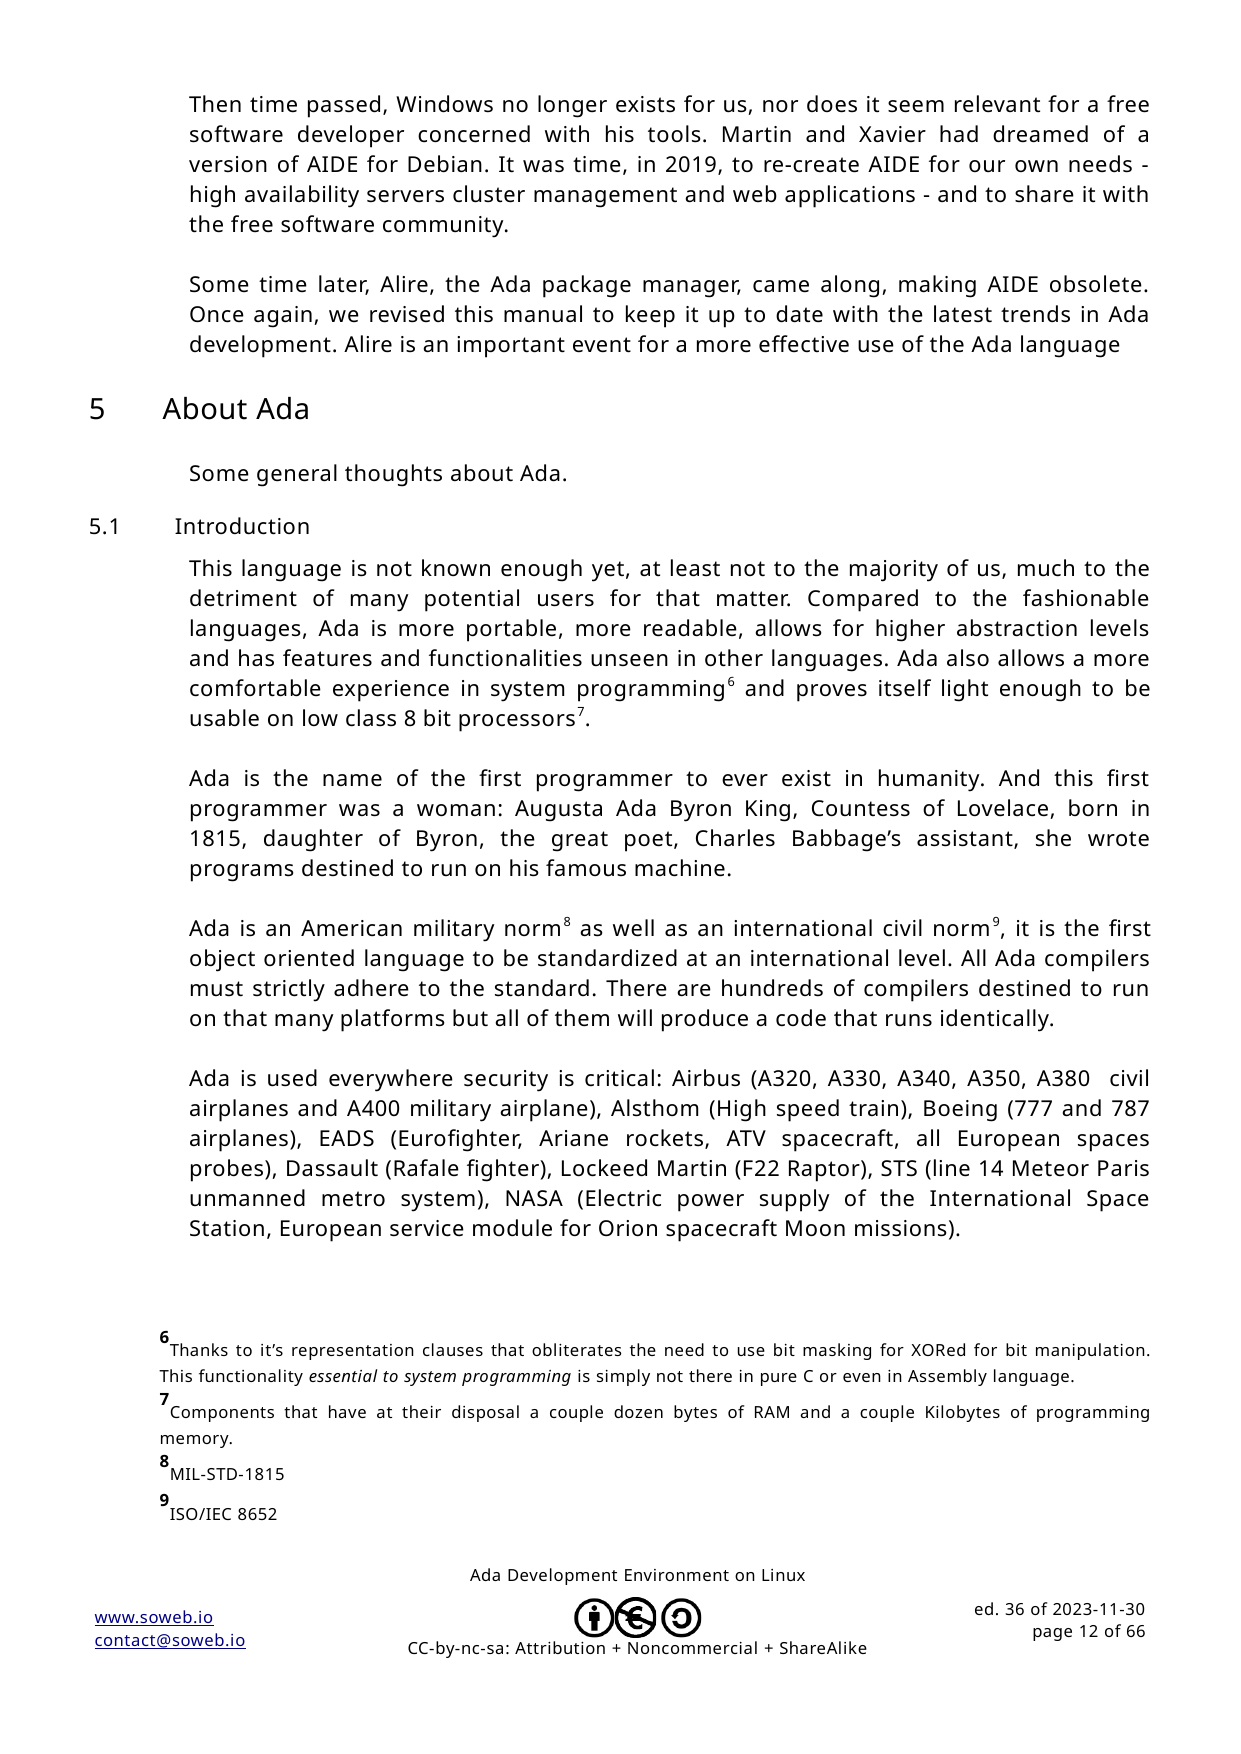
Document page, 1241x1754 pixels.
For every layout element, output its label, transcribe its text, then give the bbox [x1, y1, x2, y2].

text Ada is an American military norm as well as an international civil norm, it is the first object oriented language to be standardized at an international level. All Ada compilers must strictly adhere to the standard. There are hundreds of compilers destined to run on that many platforms but all of them will produce a code that runs identically. [189, 913, 1152, 1033]
text Components that have at their disposal a couple dozen bytes of RAM and a couple Kilobytes of programming memory. [159, 1387, 1152, 1449]
text Some time later, Alire, the Ada package manager, came along, making AIDE obsolete. Once again, we revised this manual to keep it up to date with the latest trends in Ada development. Alire is an important event for a more effective use of the Ada language [189, 268, 1152, 358]
text This language is not known enough yet, at least not to the majority of us, much to the detriment of many potential users for that matter. Compared to the fashionable languages, Ada is more portable, more readable, allows for higher abstraction levels and has features and functionalities unseen in other languages. Ada also allows a more comfortable experience in system programming and proves itself light enough to be usable on low class 8 bit processors. [189, 553, 1152, 733]
text MIL-STD-1815 [159, 1449, 1152, 1489]
text Some general thoughts about Ada. [189, 457, 1152, 487]
text Ada is used everywhere security is critical: Airbus (A320, A330, A340, A350, A380 civil airplanes and A400 military airplane), Alsthom (High speed train), Boeing (777 and 787 airplanes), EADS (Eurofighter, Ariane rockets, ATV spacecraft, all European spaces probes), Dassault (Rafale fighter), Lockeed Martin (F22 Raptor), STS (line 14 Meteor Paris unmanned metro system), NASA (Electric power supply of the International Space Station, European service module for Orion spacecraft Moon missions). [189, 1063, 1152, 1243]
text Then time passed, Windows no longer exists for us, nor does it seem relevant for a free software developer concerned with his tools. Martin and Xavier had dreamed of a version of AIDE for Debian. It was time, in 2019, to re-create AIDE for our own needs - high availability servers cluster management and web applications - and to share it with the free software community. [189, 88, 1152, 238]
subtitle About Ada [88, 388, 1152, 427]
text Ada is the name of the first programmer to ever exist in humanity. And this first programmer was a woman: Augusta Ada Byron King, Countess of Lovelace, born in 1815, daughter of Byron, the great poet, Charles Babbage’s assistant, she wrote programs destined to run on his famous machine. [189, 763, 1152, 883]
subtitle Introduction [88, 511, 1152, 541]
picture [573, 1597, 657, 1638]
text ISO/IEC 8652 [159, 1489, 1152, 1528]
picture [660, 1597, 702, 1638]
text Thanks to it’s representation clauses that obliterates the need to use bit masking for XORed for bit manipulation. This functionality essential to system programming is simply not there in pure C or even in Assembly language. [159, 1326, 1152, 1387]
